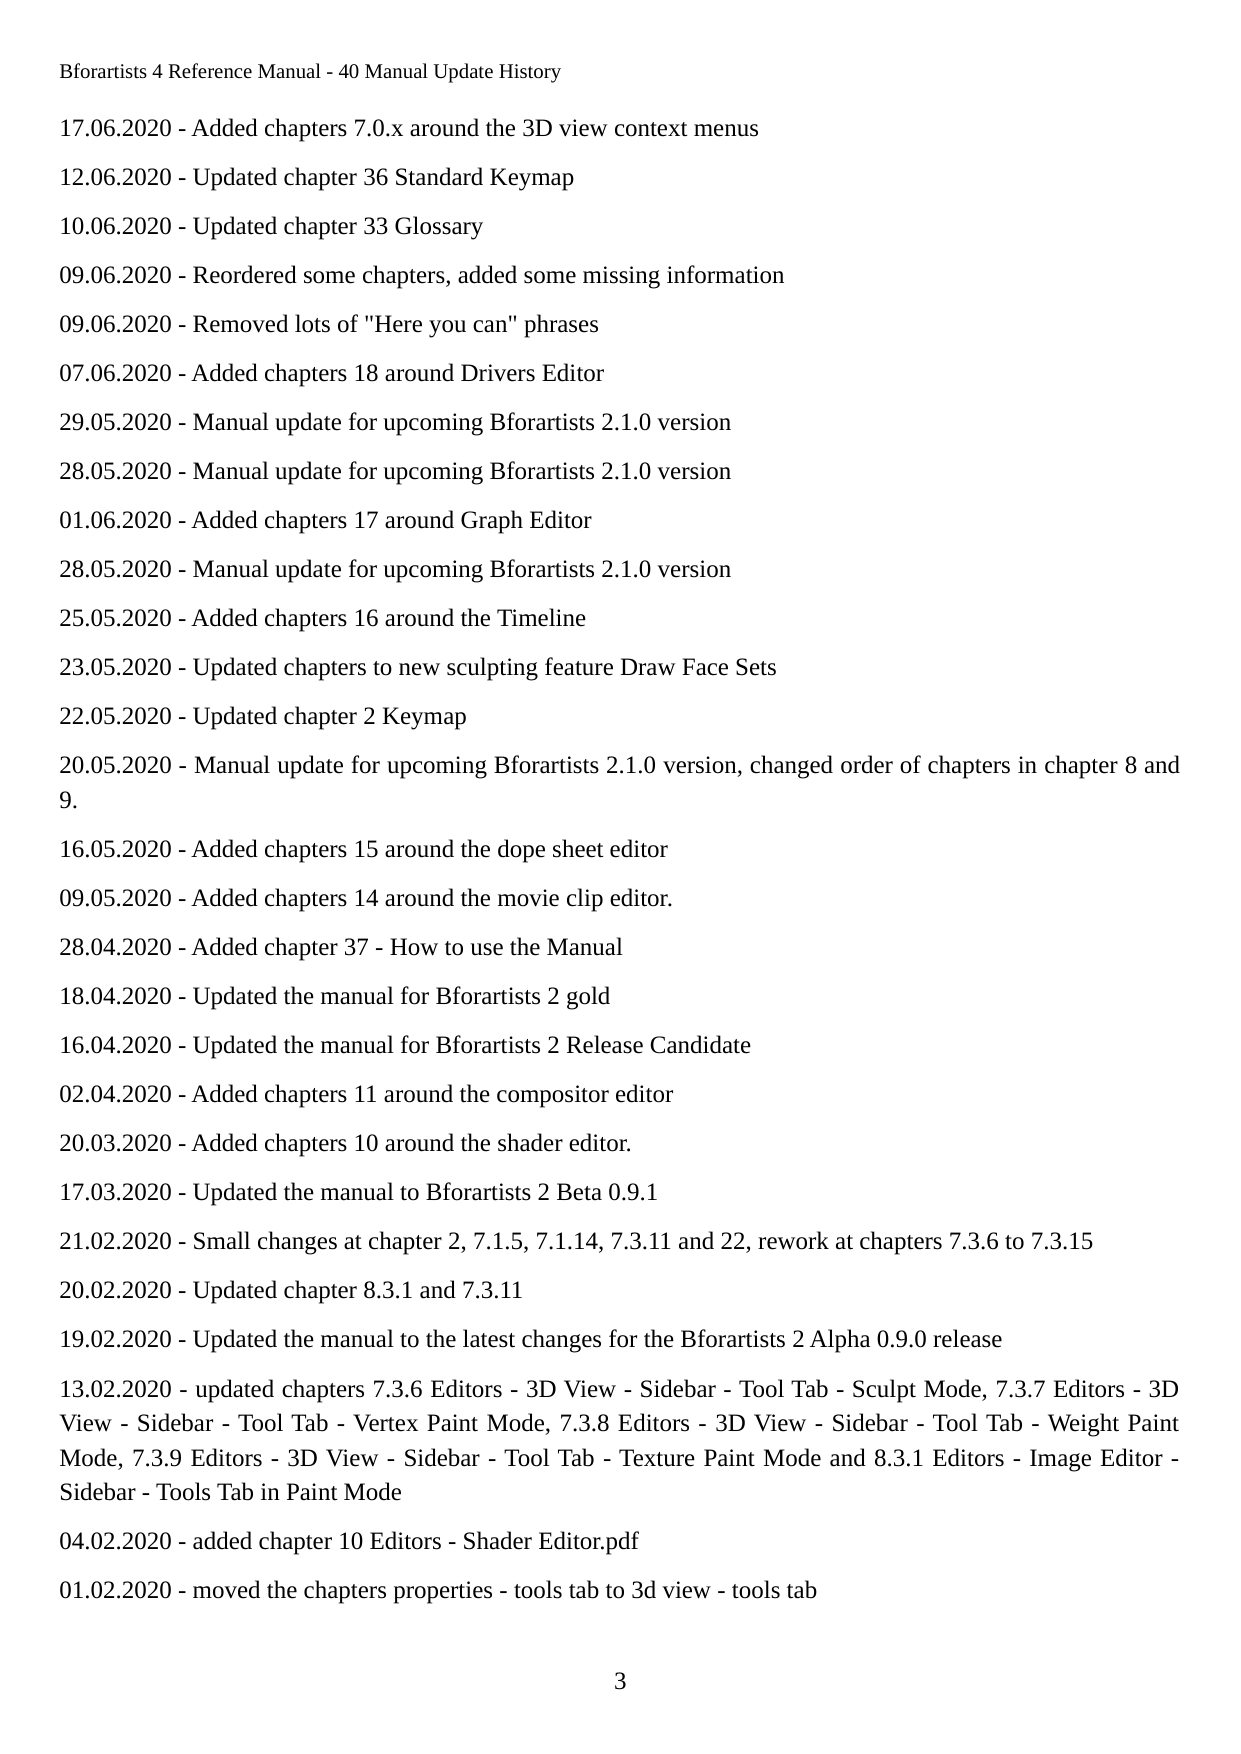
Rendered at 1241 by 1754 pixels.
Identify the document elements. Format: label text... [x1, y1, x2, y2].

text 22.05.2020 - Updated chapter 2 Keymap [59, 701, 1181, 730]
text 28.05.2020 - Manual update for upcoming Bforartists 2.1.0 version [59, 456, 1181, 485]
text 16.04.2020 - Updated the manual for Bforartists 2 Release Candidate [59, 1030, 1181, 1059]
text 04.02.2020 - added chapter 10 Editors - Shader Editor.pdf [59, 1526, 1181, 1555]
text 19.02.2020 - Updated the manual to the latest changes for the Bforartists 2 Alpha 0.9.0 release [59, 1324, 1181, 1353]
text 01.06.2020 - Added chapters 17 around Graph Editor [59, 505, 1181, 534]
text 28.05.2020 - Manual update for upcoming Bforartists 2.1.0 version [59, 554, 1181, 583]
text 28.04.2020 - Added chapter 37 - How to use the Manual [59, 932, 1181, 961]
text 01.02.2020 - moved the chapters properties - tools tab to 3d view - tools tab [59, 1575, 1181, 1604]
text 09.06.2020 - Reordered some chapters, added some missing information [59, 260, 1181, 288]
text 07.06.2020 - Added chapters 18 around Drivers Editor [59, 358, 1181, 387]
text 09.06.2020 - Removed lots of "Here you can" phrases [59, 309, 1181, 338]
text 02.04.2020 - Added chapters 11 around the compositor editor [59, 1079, 1181, 1108]
text 18.04.2020 - Updated the manual for Bforartists 2 gold [59, 981, 1181, 1010]
text 09.05.2020 - Added chapters 14 around the movie clip editor. [59, 883, 1181, 912]
text 12.06.2020 - Updated chapter 36 Standard Keymap [59, 162, 1181, 190]
text 20.02.2020 - Updated chapter 8.3.1 and 7.3.11 [59, 1276, 1181, 1304]
text 10.06.2020 - Updated chapter 33 Glossary [59, 211, 1181, 239]
text 29.05.2020 - Manual update for upcoming Bforartists 2.1.0 version [59, 407, 1181, 436]
text 25.05.2020 - Added chapters 16 around the Timeline [59, 603, 1181, 632]
text 17.06.2020 - Added chapters 7.0.x around the 3D view context menus [59, 113, 1181, 141]
text 23.05.2020 - Updated chapters to new sculpting feature Draw Face Sets [59, 652, 1181, 681]
text 16.05.2020 - Added chapters 15 around the dope sheet editor [59, 834, 1181, 863]
text 17.03.2020 - Updated the manual to Bforartists 2 Beta 0.9.1 [59, 1177, 1181, 1206]
text 21.02.2020 - Small changes at chapter 2, 7.1.5, 7.1.14, 7.3.11 and 22, rework at chapters 7.3.6 to 7.3.15 [59, 1226, 1181, 1255]
text 20.05.2020 - Manual update for upcoming Bforartists 2.1.0 version, changed order of chapters in chapter 8 and 9. [59, 750, 1181, 814]
text 13.02.2020 - updated chapters 7.3.6 Editors - 3D View - Sidebar - Tool Tab - Sculpt Mode, 7.3.7 Editors - 3D View - Sidebar - Tool Tab - Vertex Paint Mode, 7.3.8 Editors - 3D View - Sidebar - Tool Tab - Weight Paint Mode, 7.3.9 Editors - 3D View - Sidebar - Tool Tab - Texture Paint Mode and 8.3.1 Editors - Image Editor - Sidebar - Tools Tab in Paint Mode [59, 1374, 1181, 1506]
text 20.03.2020 - Added chapters 10 around the shader editor. [59, 1128, 1181, 1157]
